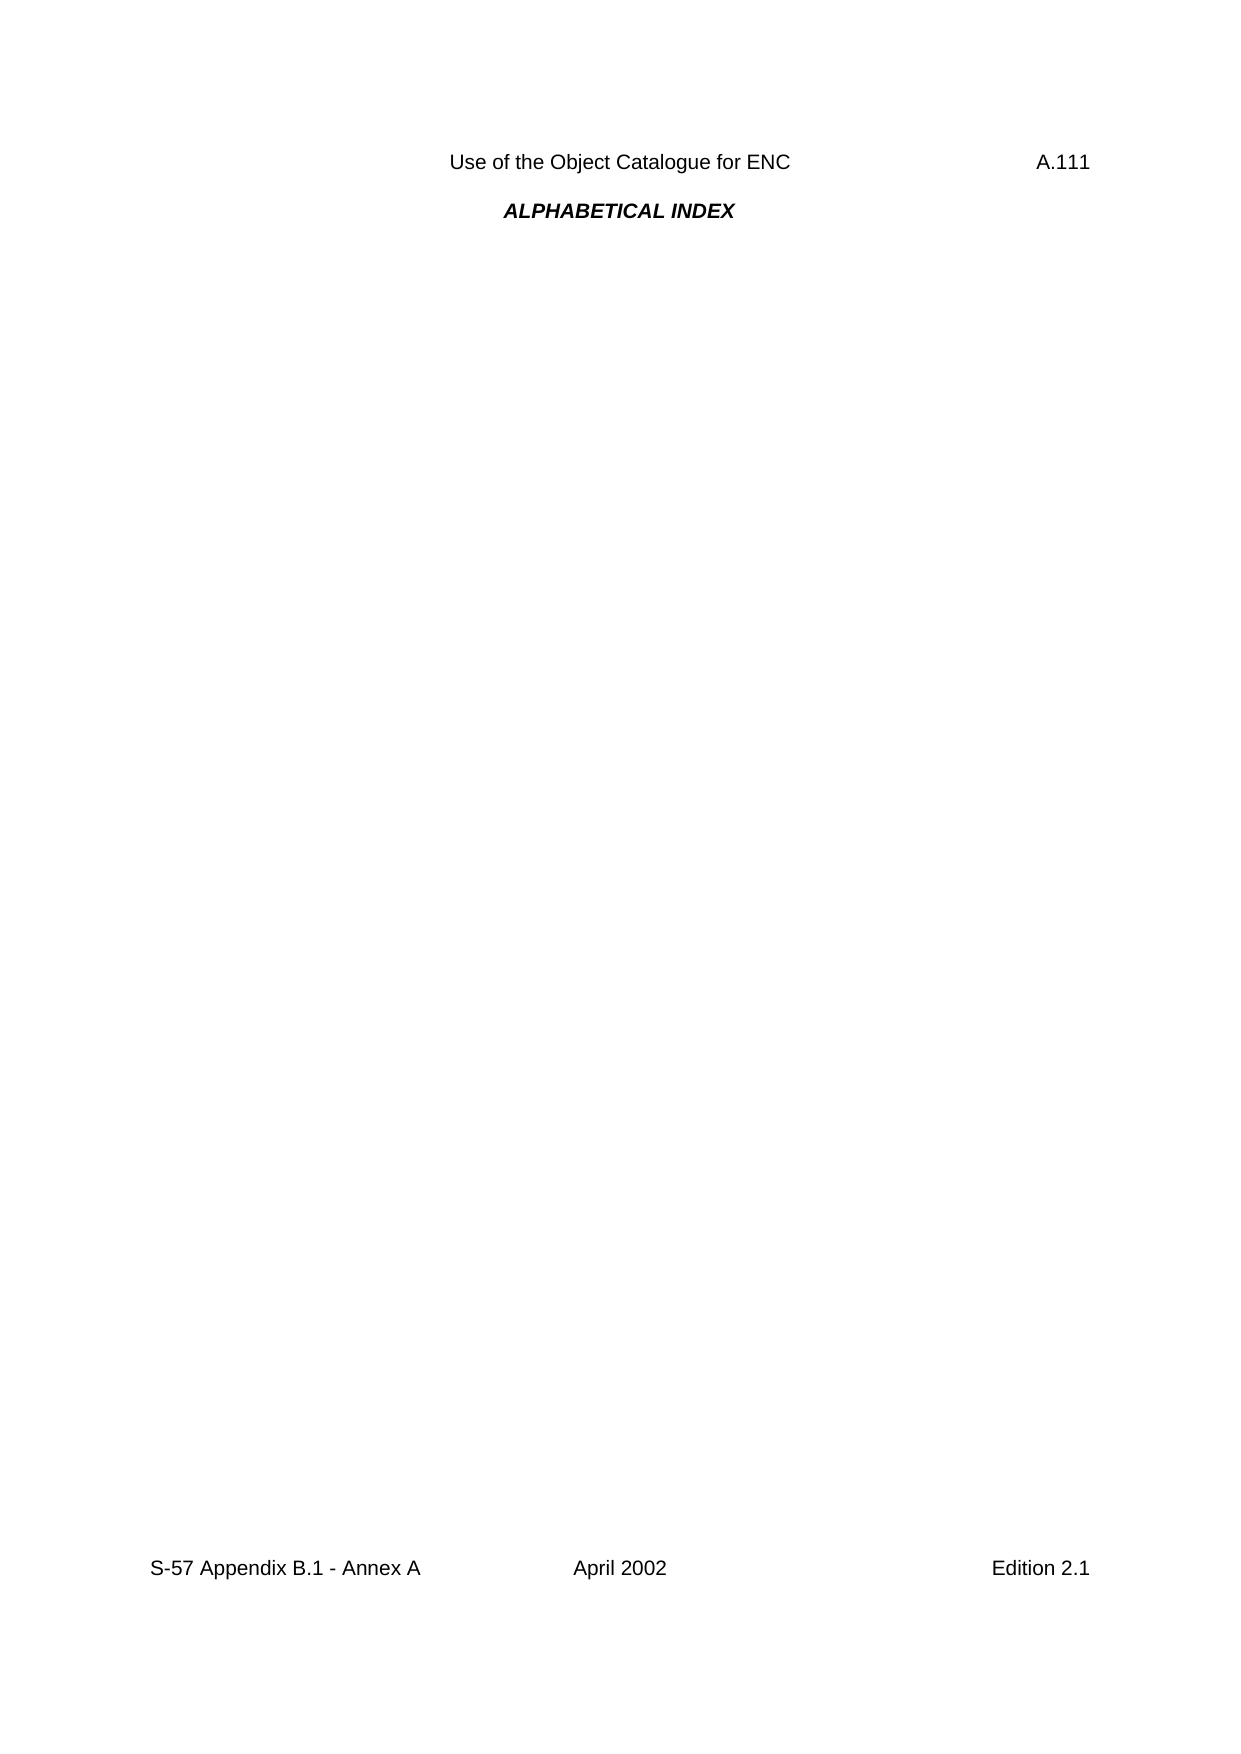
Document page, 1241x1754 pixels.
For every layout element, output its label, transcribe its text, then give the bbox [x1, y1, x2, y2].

text ALPHABETICAL INDEX [150, 199, 1090, 223]
